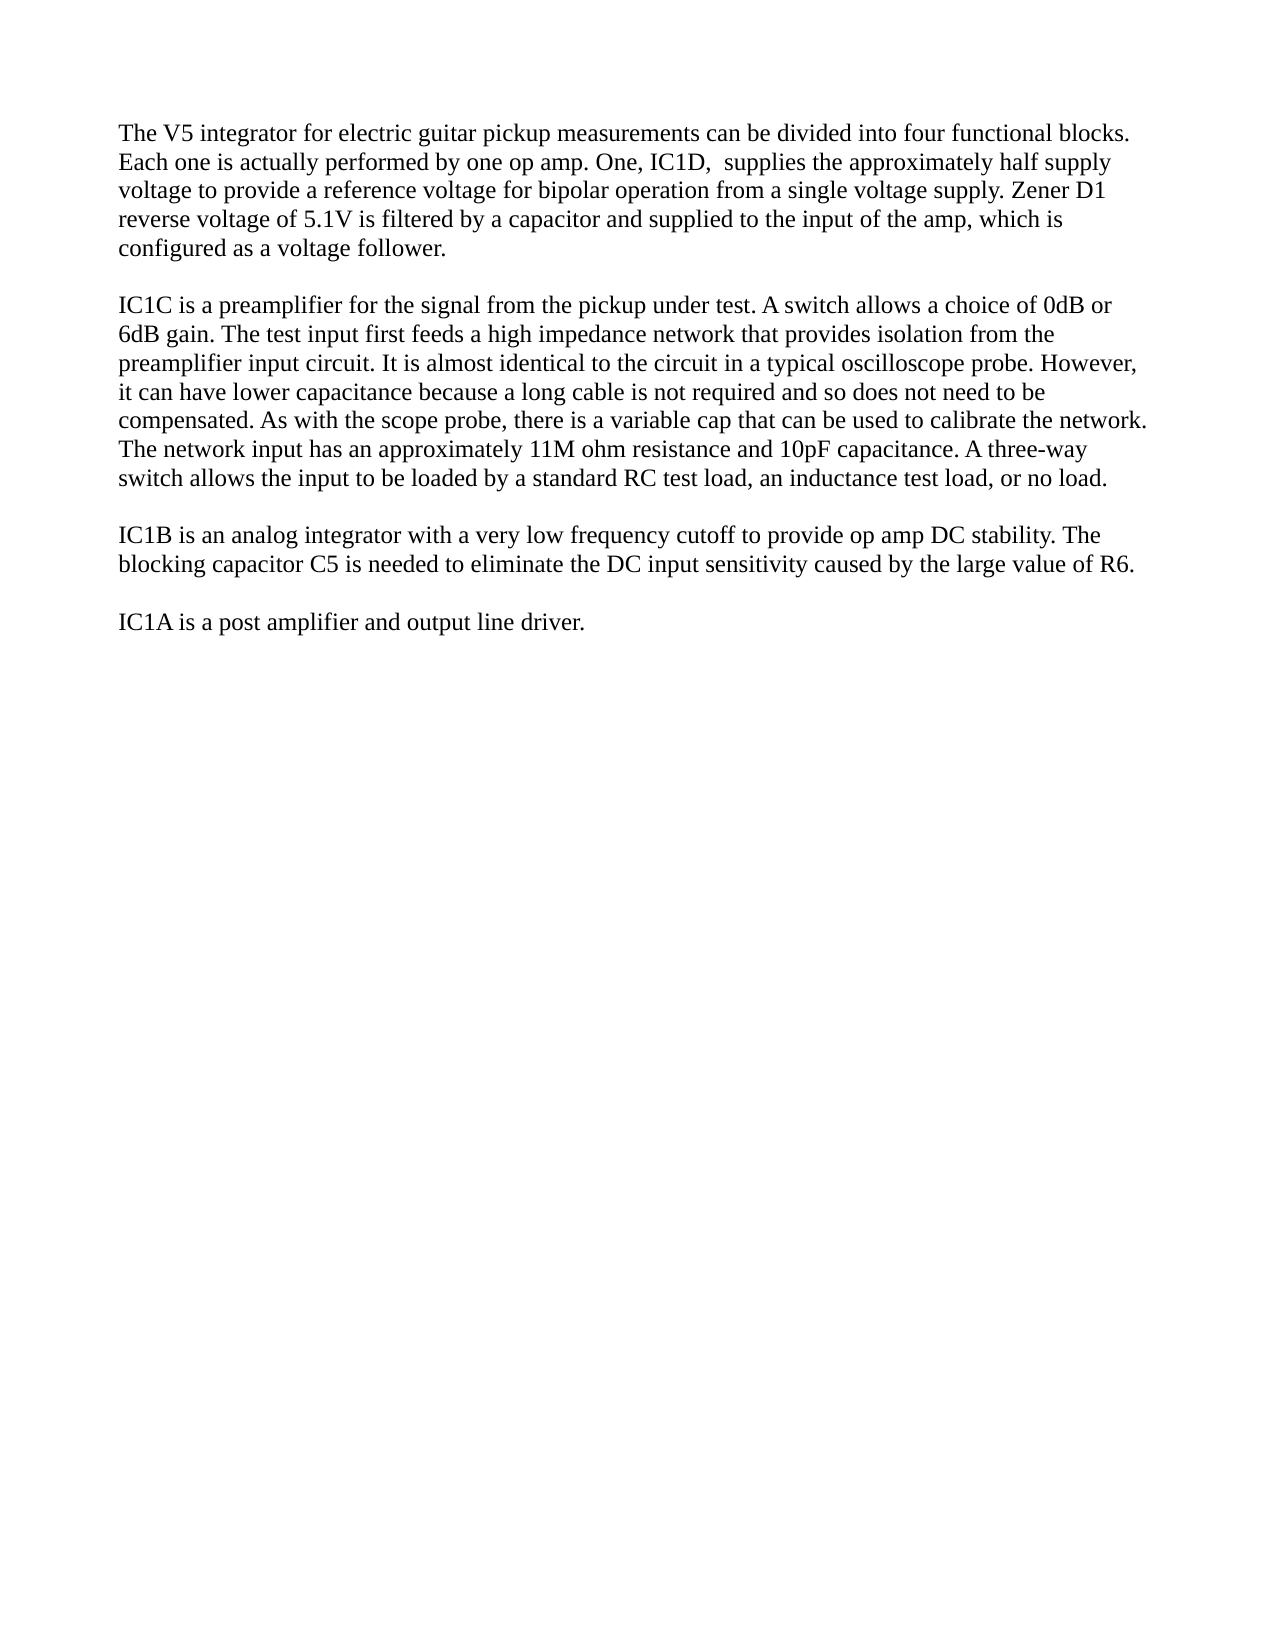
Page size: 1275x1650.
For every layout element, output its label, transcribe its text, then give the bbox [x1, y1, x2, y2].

text IC1C is a preamplifier for the signal from the pickup under test. A switch allows a choice of 0dB or 6dB gain. The test input first feeds a high impedance network that provides isolation from the preamplifier input circuit. It is almost identical to the circuit in a typical oscilloscope probe. However, it can have lower capacitance because a long cable is not required and so does not need to be compensated. As with the scope probe, there is a variable cap that can be used to calibrate the network. The network input has an approximately 11M ohm resistance and 10pF capacitance. A three-way switch allows the input to be loaded by a standard RC test load, an inductance test load, or no load. [118, 291, 1157, 492]
text IC1B is an analog integrator with a very low frequency cutoff to provide op amp DC stability. The blocking capacitor C5 is needed to eliminate the DC input sensitivity caused by the large value of R6. [118, 521, 1157, 578]
text IC1A is a post amplifier and output line driver. [118, 607, 1157, 636]
text The V5 integrator for electric guitar pickup measurements can be divided into four functional blocks. Each one is actually performed by one op amp. One, IC1D, supplies the approximately half supply voltage to provide a reference voltage for bipolar operation from a single voltage supply. Zener D1 reverse voltage of 5.1V is filtered by a capacitor and supplied to the input of the amp, which is configured as a voltage follower. [118, 118, 1157, 262]
